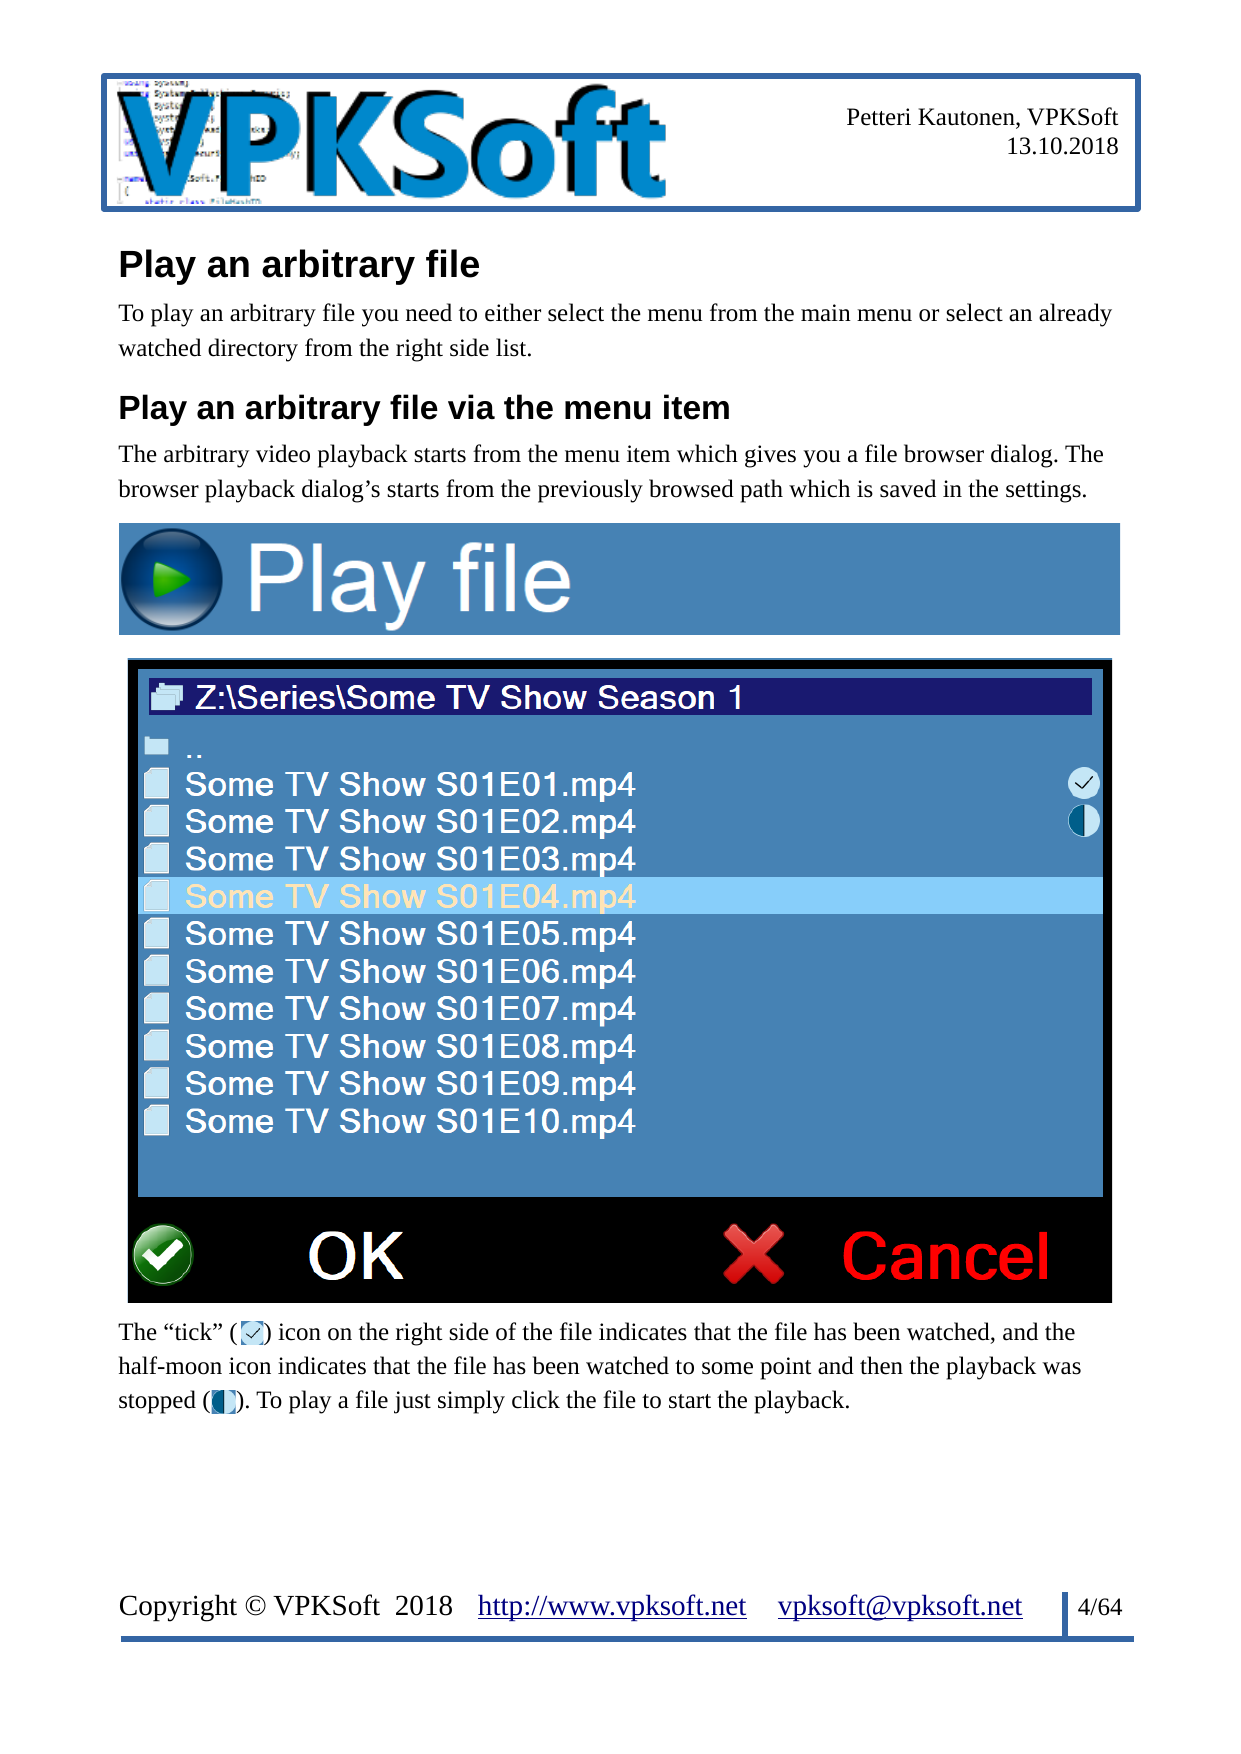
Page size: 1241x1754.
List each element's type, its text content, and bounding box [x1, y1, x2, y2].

picture [211, 1405, 219, 1414]
picture [120, 523, 1123, 635]
subtitle Play an arbitrary file [118, 242, 1122, 286]
picture [241, 1321, 264, 1345]
text The “tick” ( ) icon on the right side of the file indicates that the file has been watched, and the half-moon icon indicates that the file has been watched to some point and then the playback was stopped ( ). To play a file just simply click the file to start the playback. [118, 621, 1122, 1414]
picture [225, 1390, 236, 1414]
picture [139, 662, 1122, 1314]
subtitle Play an arbitrary file via the menu item [118, 388, 1122, 427]
picture [116, 81, 672, 204]
picture [211, 1390, 218, 1398]
text The arbitrary video playback starts from the menu item which gives you a file browser dialog. The browser playback dialog’s starts from the previously browsed path which is saved in the settings. [118, 439, 1122, 502]
text To play an arbitrary file you need to either select the menu from the main menu or select an already watched directory from the right side list. [118, 298, 1122, 361]
